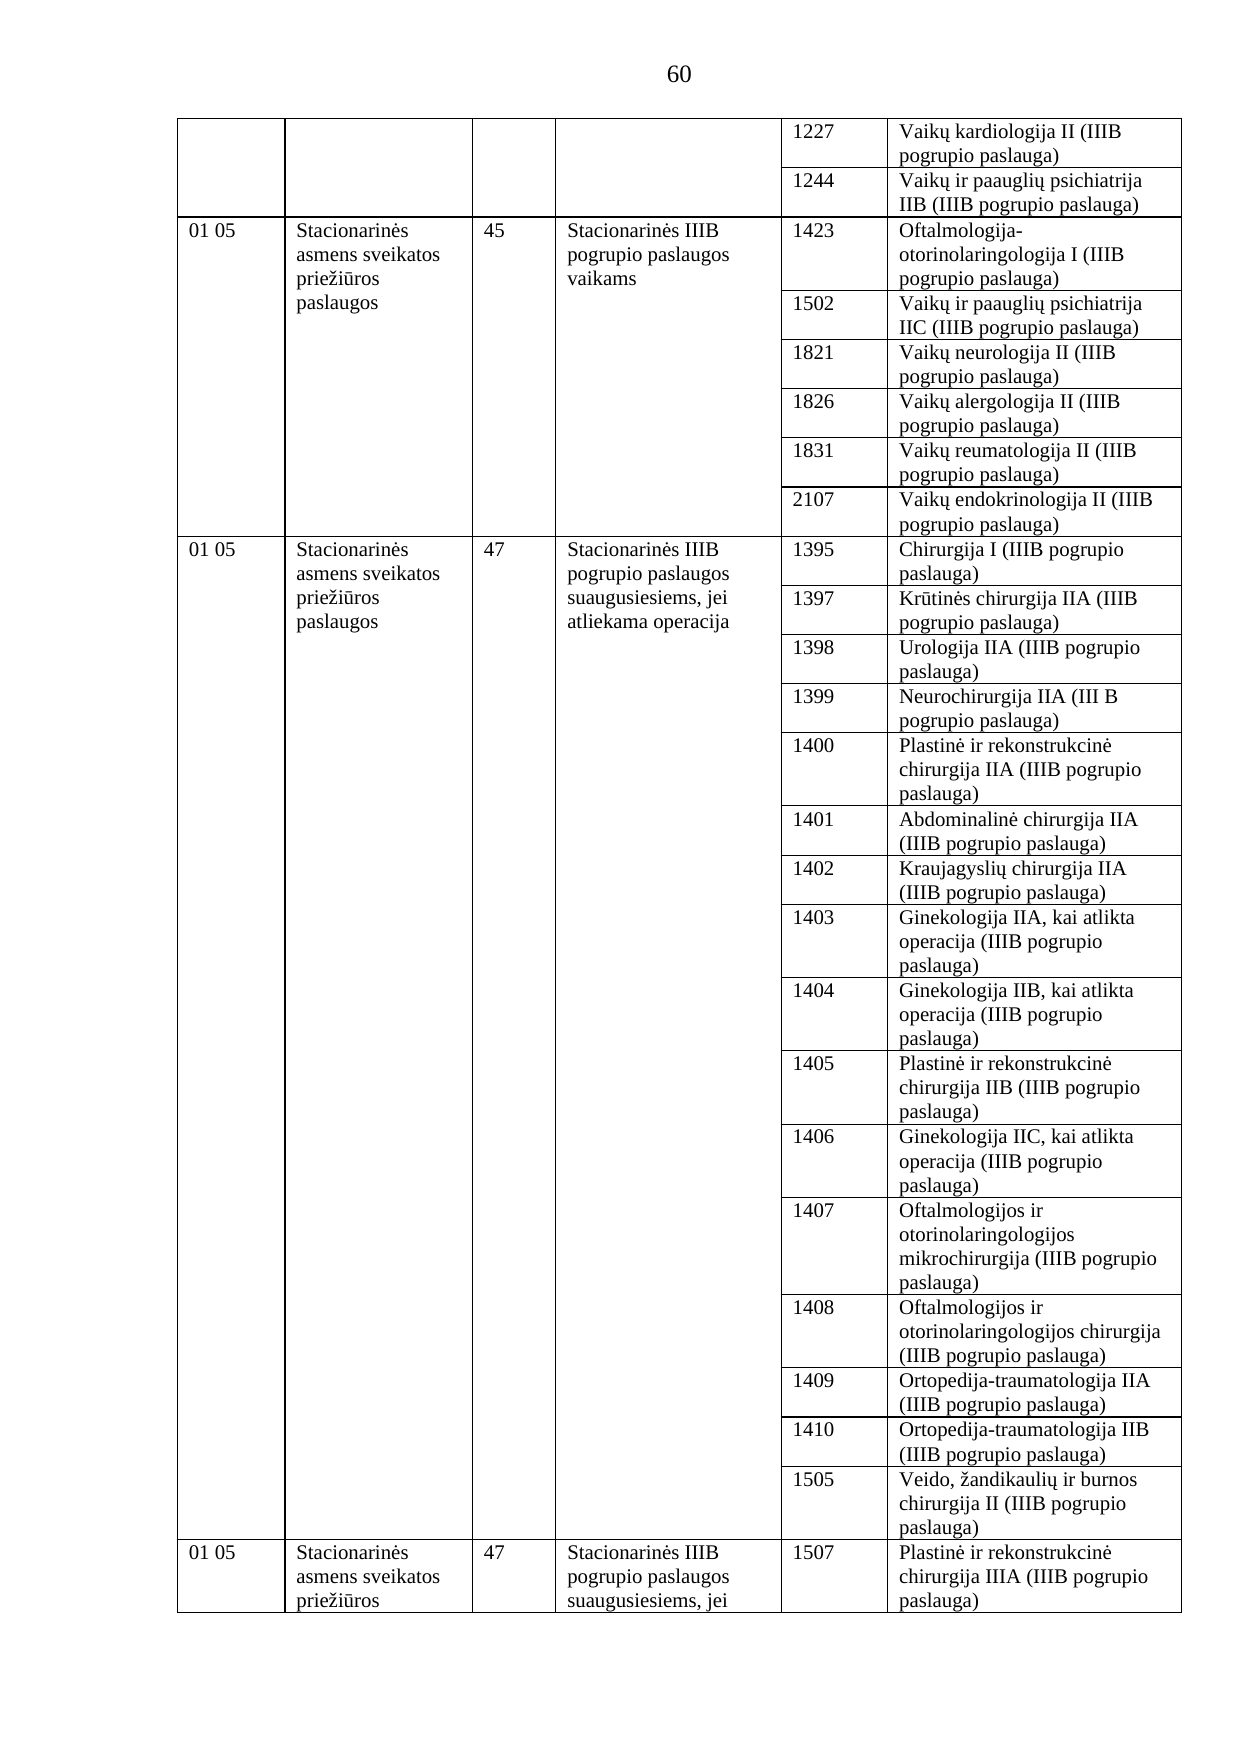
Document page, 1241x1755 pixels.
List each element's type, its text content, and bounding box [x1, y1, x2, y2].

table_cell Vaikų kardiologija II (IIIB pogrupio paslauga) [888, 119, 1181, 167]
table_cell [286, 119, 472, 216]
table_cell 01 05 [178, 537, 284, 1539]
table_cell 1406 [782, 1125, 887, 1197]
table_cell Vaikų neurologija II (IIIB pogrupio paslauga) [888, 340, 1181, 388]
table_cell Ginekologija IIA, kai atlikta operacija (IIIB pogrupio paslauga) [888, 905, 1181, 977]
table_cell Stacionarinės IIIB pogrupio paslaugos suaugusiesiems, jei [556, 1540, 781, 1612]
table_cell Krūtinės chirurgija IIA (IIIB pogrupio paslauga) [888, 586, 1181, 634]
table_cell 1403 [782, 905, 887, 977]
table_cell 1244 [782, 168, 887, 216]
table_cell Stacionarinės IIIB pogrupio paslaugos suaugusiesiems, jei atliekama operacija [556, 537, 781, 1539]
table_cell Stacionarinės asmens sveikatos priežiūros [286, 1540, 472, 1612]
table_cell [473, 119, 555, 216]
table_cell Plastinė ir rekonstrukcinė chirurgija IIA (IIIB pogrupio paslauga) [888, 733, 1181, 805]
table_cell 1409 [782, 1368, 887, 1416]
table_cell [178, 119, 284, 216]
table_cell Ortopedija-traumatologija IIB (IIIB pogrupio paslauga) [888, 1418, 1181, 1466]
table_cell Neurochirurgija IIA (III B pogrupio paslauga) [888, 684, 1181, 732]
table_cell 1400 [782, 733, 887, 805]
table_cell Kraujagyslių chirurgija IIA (IIIB pogrupio paslauga) [888, 856, 1181, 904]
table_cell Ortopedija-traumatologija IIA (IIIB pogrupio paslauga) [888, 1368, 1181, 1416]
table_cell Oftalmologijos ir otorinolaringologijos chirurgija (IIIB pogrupio paslauga) [888, 1295, 1181, 1367]
table_cell 1502 [782, 291, 887, 339]
table_cell 1401 [782, 806, 887, 854]
table_cell 1227 [782, 119, 887, 167]
table_cell 1831 [782, 438, 887, 486]
table_cell Vaikų ir paauglių psichiatrija IIC (IIIB pogrupio paslauga) [888, 291, 1181, 339]
table_cell 1505 [782, 1467, 887, 1539]
table_cell 1821 [782, 340, 887, 388]
table_cell Ginekologija IIC, kai atlikta operacija (IIIB pogrupio paslauga) [888, 1125, 1181, 1197]
table_cell 1397 [782, 586, 887, 634]
table_cell 01 05 [178, 218, 284, 536]
table_cell 1402 [782, 856, 887, 904]
table_cell 1408 [782, 1295, 887, 1367]
table_cell 01 05 [178, 1540, 284, 1612]
table_cell 1399 [782, 684, 887, 732]
table_cell 1395 [782, 537, 887, 585]
table_cell Vaikų ir paauglių psichiatrija IIB (IIIB pogrupio paslauga) [888, 168, 1181, 216]
table_cell Oftalmologija-otorinolaringologija I (IIIB pogrupio paslauga) [888, 218, 1181, 290]
table_cell 1423 [782, 218, 887, 290]
table_cell Chirurgija I (IIIB pogrupio paslauga) [888, 537, 1181, 585]
table_cell 1398 [782, 635, 887, 683]
table_cell Oftalmologijos ir otorinolaringologijos mikrochirurgija (IIIB pogrupio paslauga) [888, 1198, 1181, 1294]
table_cell 1407 [782, 1198, 887, 1294]
table_cell 1405 [782, 1051, 887, 1123]
table_cell 47 [473, 1540, 555, 1612]
table_cell Vaikų reumatologija II (IIIB pogrupio paslauga) [888, 438, 1181, 486]
table_cell 1826 [782, 389, 887, 437]
table_cell 1410 [782, 1418, 887, 1466]
table_cell Ginekologija IIB, kai atlikta operacija (IIIB pogrupio paslauga) [888, 978, 1181, 1050]
table_cell Plastinė ir rekonstrukcinė chirurgija IIIA (IIIB pogrupio paslauga) [888, 1540, 1181, 1612]
table_cell Stacionarinės asmens sveikatos priežiūros paslaugos [286, 218, 472, 536]
table_cell 2107 [782, 488, 887, 536]
table_cell Veido, žandikaulių ir burnos chirurgija II (IIIB pogrupio paslauga) [888, 1467, 1181, 1539]
table_cell Abdominalinė chirurgija IIA (IIIB pogrupio paslauga) [888, 806, 1181, 854]
table_cell Plastinė ir rekonstrukcinė chirurgija IIB (IIIB pogrupio paslauga) [888, 1051, 1181, 1123]
table_cell Stacionarinės IIIB pogrupio paslaugos vaikams [556, 218, 781, 536]
table_cell Vaikų alergologija II (IIIB pogrupio paslauga) [888, 389, 1181, 437]
table_cell Stacionarinės asmens sveikatos priežiūros paslaugos [286, 537, 472, 1539]
table_cell 1507 [782, 1540, 887, 1612]
table_cell 1404 [782, 978, 887, 1050]
table_cell Urologija IIA (IIIB pogrupio paslauga) [888, 635, 1181, 683]
table_cell 45 [473, 218, 555, 536]
table_cell [556, 119, 781, 216]
table_cell 47 [473, 537, 555, 1539]
table_cell Vaikų endokrinologija II (IIIB pogrupio paslauga) [888, 488, 1181, 536]
